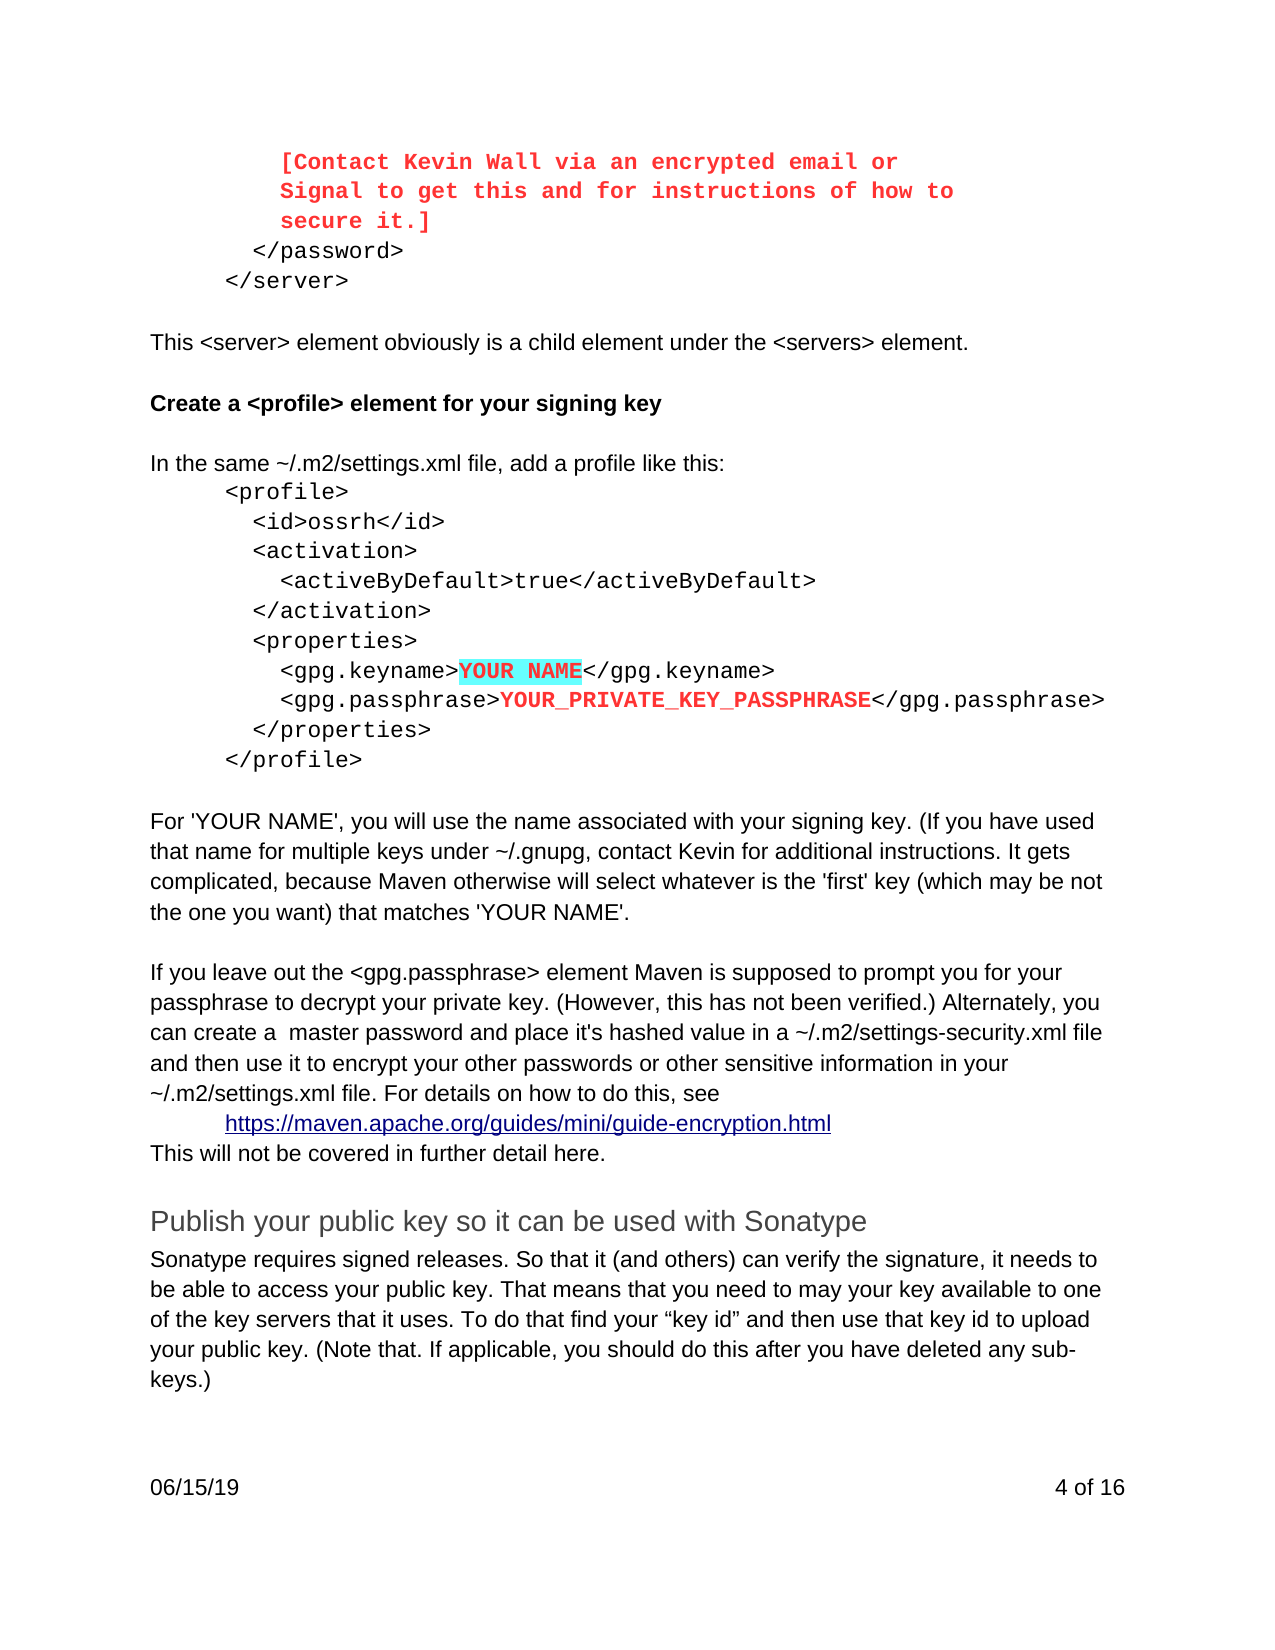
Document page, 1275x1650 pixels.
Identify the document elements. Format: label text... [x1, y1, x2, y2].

text </profile> [225, 748, 1125, 774]
text Signal to get this and for instructions of how to [225, 180, 1125, 206]
text [Contact Kevin Wall via an encrypted email or [225, 150, 1125, 176]
text If you leave out the <gpg.passphrase> element Maven is supposed to prompt you for your passphrase to decrypt your private key. (However, this has not been verified.) Alternately, you can create a master password and place it's hashed value in a ~/.m2/settings-security.xml file and then use it to encrypt your other passwords or other sensitive information in your ~/.m2/settings.xml file. For details on how to do this, see https://maven.apache.org/guides/mini/guide-encryption.html [150, 959, 1125, 1136]
text </server> [225, 269, 1125, 295]
text This will not be covered in further detail here. [150, 1140, 1125, 1167]
text Create a <profile> element for your signing key [150, 389, 1125, 416]
text </properties> [225, 718, 1125, 744]
subtitle Publish your public key so it can be used with Sonatype [150, 1204, 1125, 1237]
text <gpg.keyname>YOUR NAME</gpg.keyname> [225, 659, 1125, 685]
text For 'YOUR NAME', you will use the name associated with your signing key. (If you have used that name for multiple keys under ~/.gnupg, contact Kevin for additional instructions. It gets complicated, because Maven otherwise will select whatever is the 'first' key (which may be not the one you want) that matches 'YOUR NAME'. [150, 808, 1125, 925]
text <id>ossrh</id> [225, 510, 1125, 536]
text Sonatype requires signed releases. So that it (and others) can verify the signature, it needs to be able to access your public key. That means that you need to may your key available to one of the key servers that it uses. To do that find your “key id” and then use that key id to upload your public key. (Note that. If applicable, you should do this after you have deleted any sub-keys.) [150, 1246, 1125, 1393]
text </password> [225, 239, 1125, 265]
text secure it.] [225, 209, 1125, 236]
text <activeByDefault>true</activeByDefault> [225, 569, 1125, 596]
text <properties> [225, 629, 1125, 655]
text <profile> [225, 480, 1125, 506]
text In the same ~/.m2/settings.xml file, add a profile like this: [150, 450, 1125, 476]
text This <server> element obviously is a child element under the <servers> element. [150, 329, 1125, 356]
text <gpg.passphrase>YOUR_PRIVATE_KEY_PASSPHRASE</gpg.passphrase> [225, 689, 1125, 715]
text <activation> [225, 540, 1125, 566]
text </activation> [225, 599, 1125, 625]
